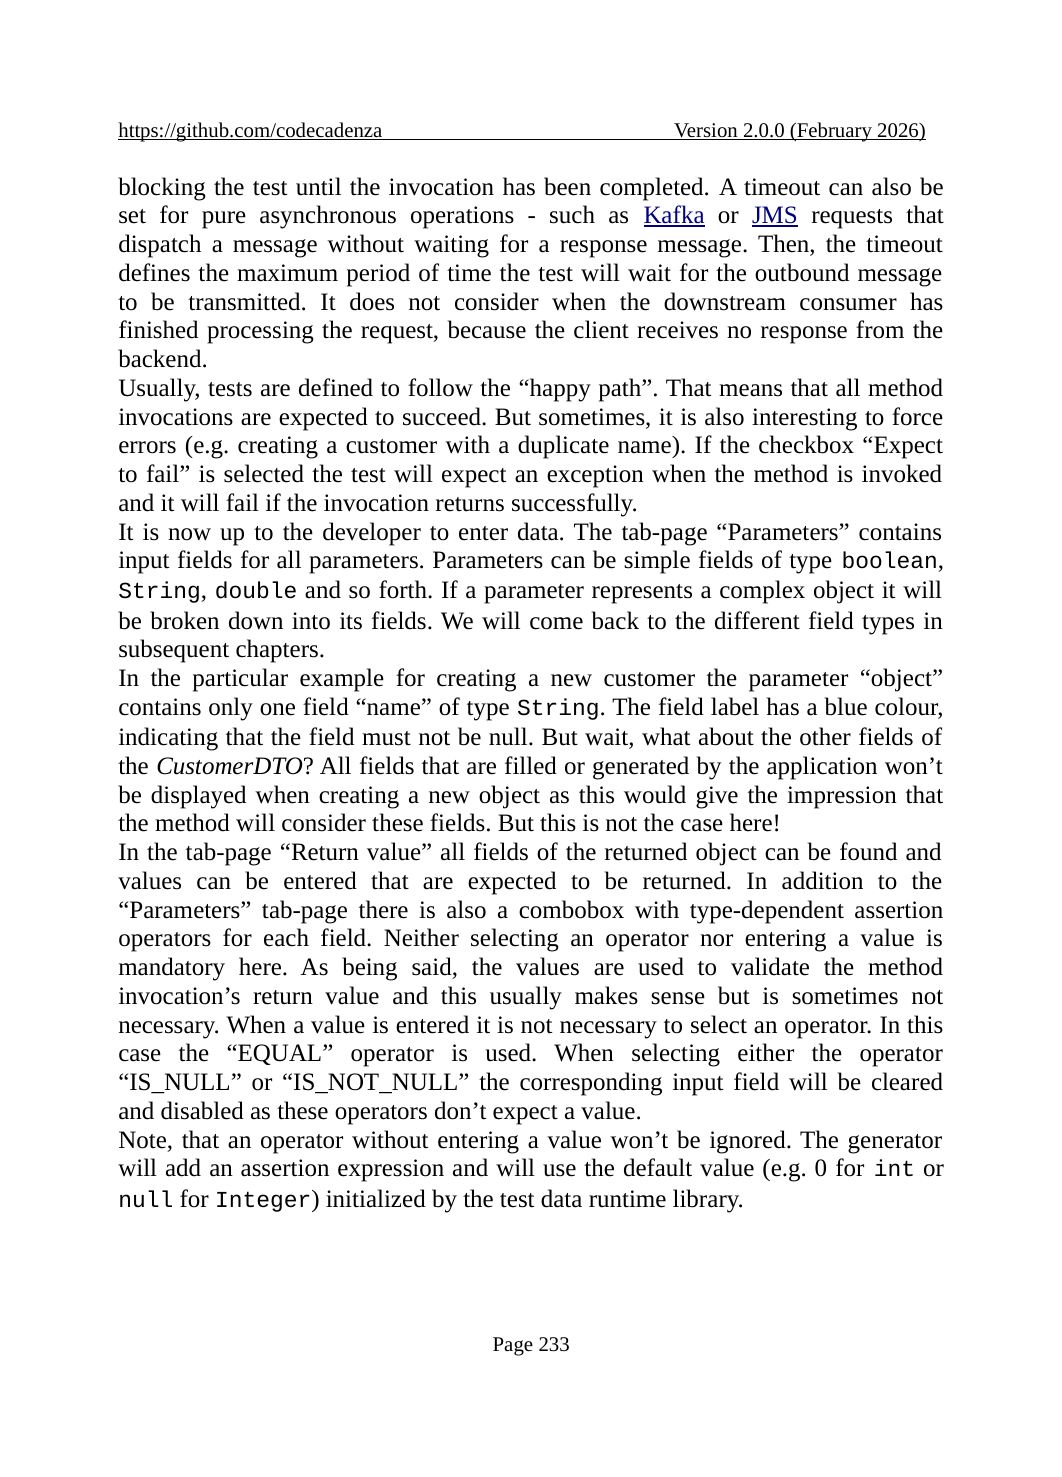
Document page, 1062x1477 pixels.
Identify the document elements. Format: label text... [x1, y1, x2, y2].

text It is now up to the developer to enter data. The tab-page “Parameters” contains input fields for all parameters. Parameters can be simple fields of type boolean, String, double and so forth. If a parameter represents a complex object it will be broken down into its fields. We will come back to the different field types in subsequent chapters. [118, 517, 944, 663]
text In the particular example for creating a new customer the parameter “object” contains only one field “name” of type String. The field label has a blue colour, indicating that the field must not be null. But wait, what about the other fields of the CustomerDTO? All fields that are filled or generated by the application won’t be displayed when creating a new object as this would give the impression that the method will consider these fields. But this is not the case here! [118, 663, 944, 837]
text Usually, tests are defined to follow the “happy path”. That means that all method invocations are expected to succeed. But sometimes, it is also interesting to force errors (e.g. creating a customer with a duplicate name). If the checkbox “Expect to fail” is selected the test will expect an exception when the method is invoked and it will fail if the invocation returns successfully. [118, 373, 944, 517]
text Note, that an operator without entering a value won’t be ignored. The generator will add an assertion expression and will use the default value (e.g. 0 for int or null for Integer) initialized by the test data runtime library. [118, 1125, 944, 1214]
text In the tab-page “Return value” all fields of the returned object can be found and values can be entered that are expected to be returned. In addition to the “Parameters” tab-page there is also a combobox with type-dependent assertion operators for each field. Neither selecting an operator nor entering a value is mandatory here. As being said, the values are used to validate the method invocation’s return value and this usually makes sense but is sometimes not necessary. When a value is entered it is not necessary to select an operator. In this case the “EQUAL” operator is used. When selecting either the operator “IS_NULL” or “IS_NOT_NULL” the corresponding input field will be cleared and disabled as these operators don’t expect a value. [118, 837, 944, 1125]
text blocking the test until the invocation has been completed. A timeout can also be set for pure asynchronous operations - such as Kafka or JMS requests that dispatch a message without waiting for a response message. Then, the timeout defines the maximum period of time the test will wait for the outbound message to be transmitted. It does not consider when the downstream consumer has finished processing the request, because the client receives no response from the backend. [118, 172, 944, 373]
